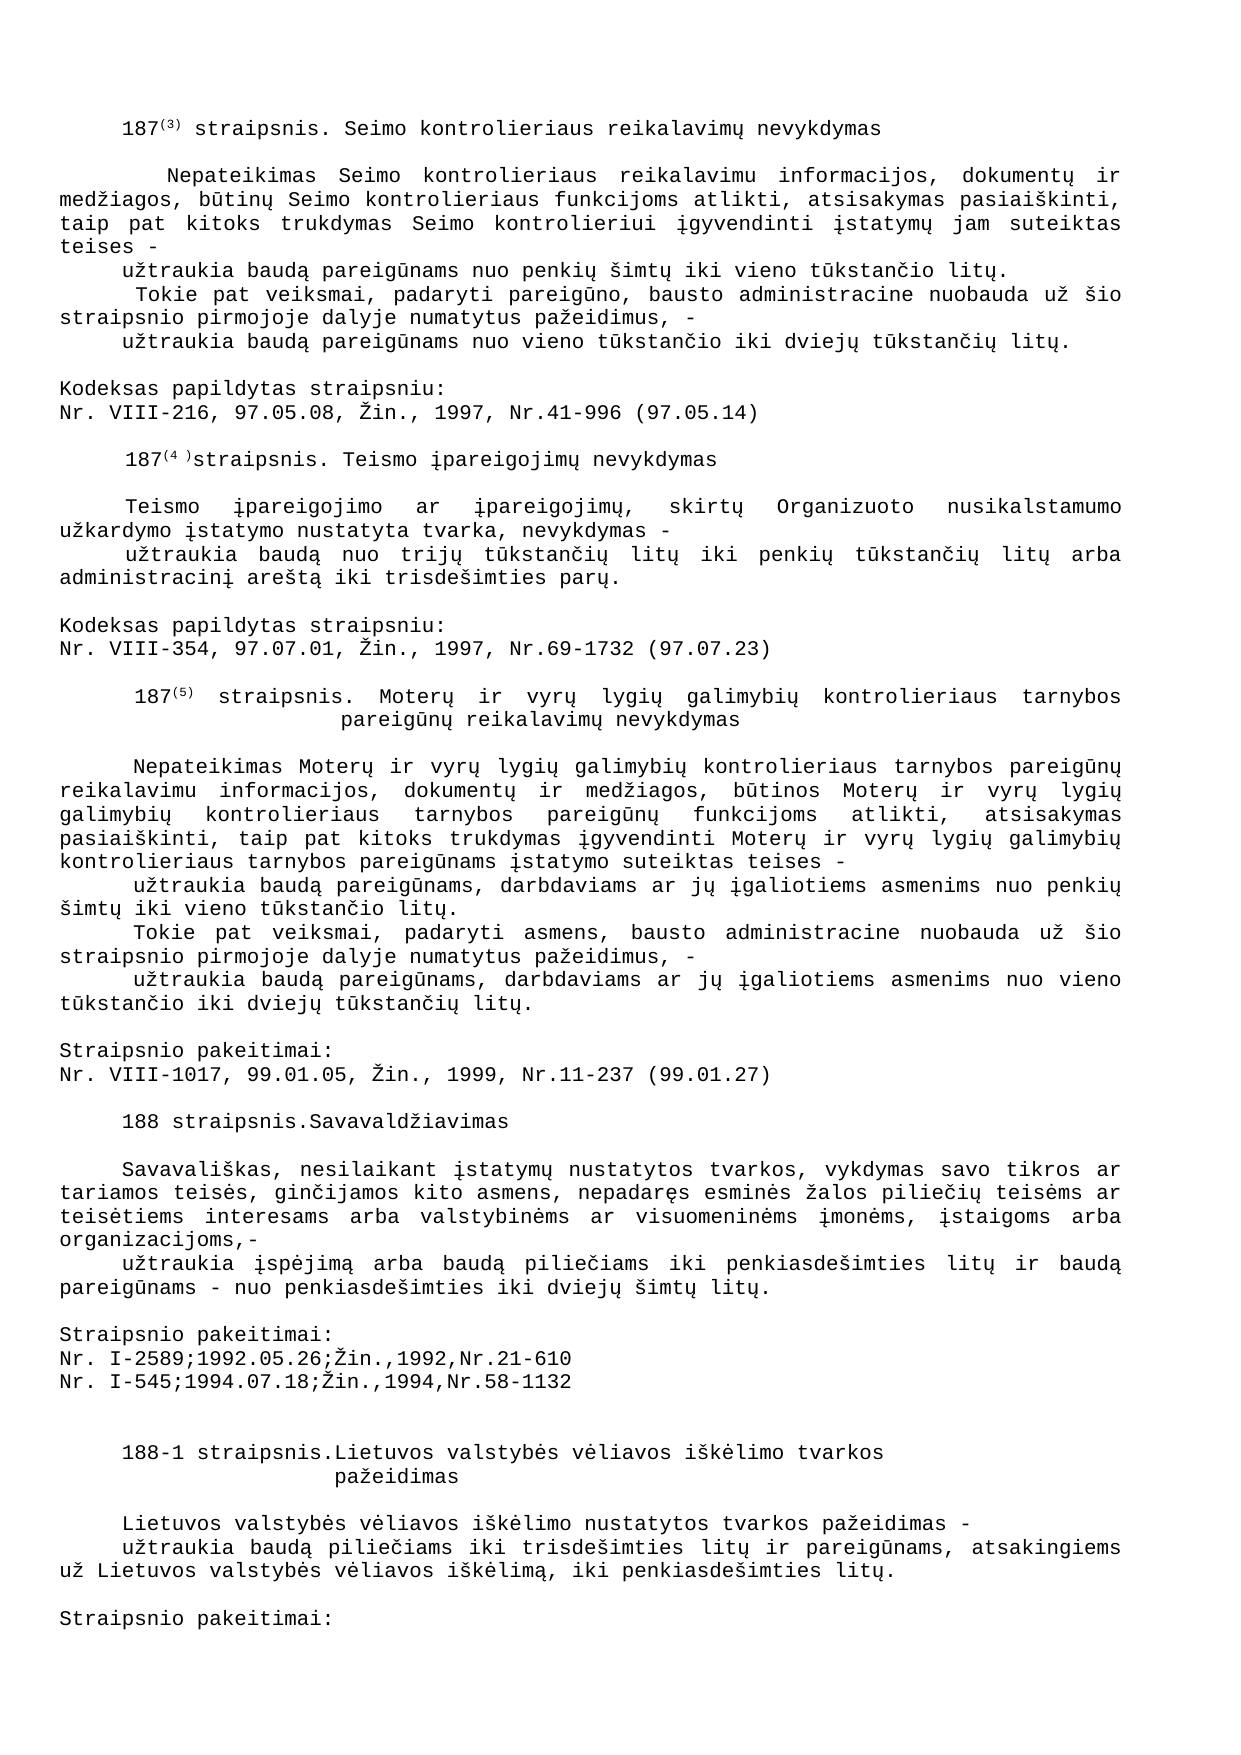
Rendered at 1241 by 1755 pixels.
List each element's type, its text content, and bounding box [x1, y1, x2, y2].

text Teismo įpareigojimo ar įpareigojimų, skirtų Organizuoto nusikalstamumo užkardymo įstatymo nustatyta tvarka, nevykdymas - [59, 496, 1122, 544]
text užtraukia įspėjimą arba baudą piliečiams iki penkiasdešimties litų ir baudą pareigūnams - nuo penkiasdešimties iki dviejų šimtų litų. [59, 1253, 1122, 1300]
text Nr. I-545;1994.07.18;Žin.,1994,Nr.58-1132 [59, 1371, 1122, 1395]
text Tokie pat veiksmai, padaryti asmens, bausto administracine nuobauda už šio straipsnio pirmojoje dalyje numatytus pažeidimus, - [59, 922, 1122, 969]
text užtraukia baudą pareigūnams, darbdaviams ar jų įgaliotiems asmenims nuo penkių šimtų iki vieno tūkstančio litų. [59, 875, 1122, 922]
text 188-1 straipsnis.Lietuvos valstybės vėliavos iškėlimo tvarkos [59, 1442, 1122, 1466]
text Nr. I-2589;1992.05.26;Žin.,1992,Nr.21-610 [59, 1348, 1122, 1371]
text užtraukia baudą nuo trijų tūkstančių litų iki penkių tūkstančių litų arba administracinį areštą iki trisdešimties parų. [59, 544, 1122, 591]
text Straipsnio pakeitimai: [59, 1324, 1122, 1348]
text Nepateikimas Seimo kontrolieriaus reikalavimu informacijos, dokumentų ir medžiagos, būtinų Seimo kontrolieriaus funkcijoms atlikti, atsisakymas pasiaiškinti, taip pat kitoks trukdymas Seimo kontrolieriui įgyvendinti įstatymų jam suteiktas teises - [59, 165, 1122, 260]
text užtraukia baudą pareigūnams nuo vieno tūkstančio iki dviejų tūkstančių litų. [59, 331, 1122, 354]
text 187(4 )straipsnis. Teismo įpareigojimų nevykdymas [59, 449, 1122, 473]
text pažeidimas [59, 1466, 1122, 1489]
text Savavališkas, nesilaikant įstatymų nustatytos tvarkos, vykdymas savo tikros ar tariamos teisės, ginčijamos kito asmens, nepadaręs esminės žalos piliečių teisėms ar teisėtiems interesams arba valstybinėms ar visuomeninėms įmonėms, įstaigoms arba organizacijoms,- [59, 1158, 1122, 1253]
text Straipsnio pakeitimai: [59, 1040, 1122, 1064]
text užtraukia baudą piliečiams iki trisdešimties litų ir pareigūnams, atsakingiems už Lietuvos valstybės vėliavos iškėlimą, iki penkiasdešimties litų. [59, 1537, 1122, 1584]
text užtraukia baudą pareigūnams, darbdaviams ar jų įgaliotiems asmenims nuo vieno tūkstančio iki dviejų tūkstančių litų. [59, 969, 1122, 1017]
text Nepateikimas Moterų ir vyrų lygių galimybių kontrolieriaus tarnybos pareigūnų reikalavimu informacijos, dokumentų ir medžiagos, būtinos Moterų ir vyrų lygių galimybių kontrolieriaus tarnybos pareigūnų funkcijoms atlikti, atsisakymas pasiaiškinti, taip pat kitoks trukdymas įgyvendinti Moterų ir vyrų lygių galimybių kontrolieriaus tarnybos pareigūnams įstatymo suteiktas teises - [59, 757, 1122, 875]
text Kodeksas papildytas straipsniu: [59, 615, 1122, 638]
text Tokie pat veiksmai, padaryti pareigūno, bausto administracine nuobauda už šio straipsnio pirmojoje dalyje numatytus pažeidimus, - [59, 284, 1122, 331]
text užtraukia baudą pareigūnams nuo penkių šimtų iki vieno tūkstančio litų. [59, 260, 1122, 284]
text 187(5) straipsnis. Moterų ir vyrų lygių galimybių kontrolieriaus tarnybos pareigūnų reikalavimų nevykdymas [134, 686, 1122, 733]
text Nr. VIII-1017, 99.01.05, Žin., 1999, Nr.11-237 (99.01.27) [59, 1064, 1122, 1088]
text 188 straipsnis.Savavaldžiavimas [59, 1111, 1122, 1135]
text Nr. VIII-354, 97.07.01, Žin., 1997, Nr.69-1732 (97.07.23) [59, 638, 1122, 662]
text Straipsnio pakeitimai: [59, 1608, 1122, 1631]
text Nr. VIII-216, 97.05.08, Žin., 1997, Nr.41-996 (97.05.14) [59, 402, 1122, 426]
text Kodeksas papildytas straipsniu: [59, 378, 1122, 402]
text 187(3) straipsnis. Seimo kontrolieriaus reikalavimų nevykdymas [59, 118, 1122, 142]
text Lietuvos valstybės vėliavos iškėlimo nustatytos tvarkos pažeidimas - [59, 1513, 1122, 1537]
